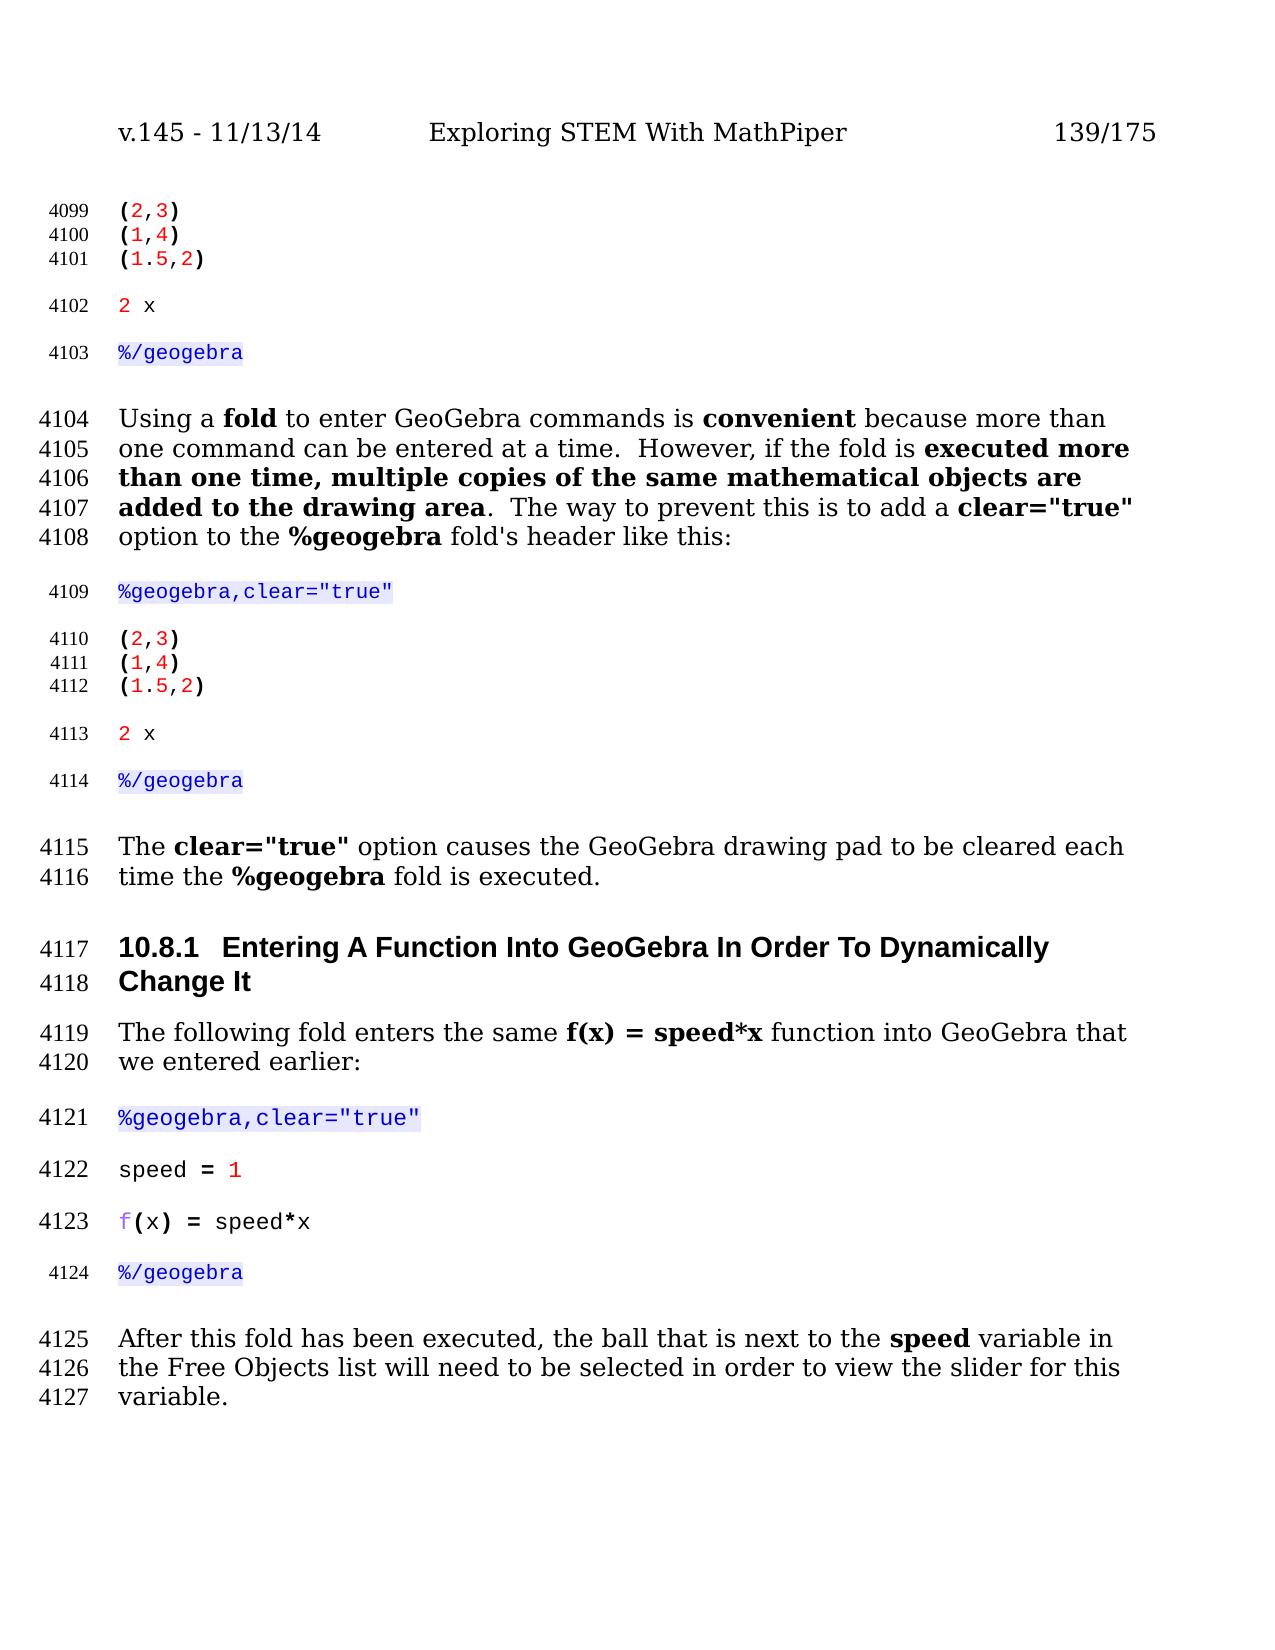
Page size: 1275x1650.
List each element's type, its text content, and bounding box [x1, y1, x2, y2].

text %geogebra,clear="true" [118, 1106, 1157, 1132]
text (1,4) [118, 652, 1157, 676]
text (2,3) [118, 200, 1157, 224]
text The clear="true" option causes the GeoGebra drawing pad to be cleared each time the %geogebra fold is executed. [118, 832, 1157, 891]
text 2 x [118, 723, 1157, 746]
text 2 x [118, 295, 1157, 319]
text %geogebra,clear="true" [118, 581, 1157, 604]
text After this fold has been executed, the ball that is next to the speed variable in the Free Objects list will need to be selected in order to view the slider for this variable. [118, 1324, 1157, 1412]
text %/geogebra [118, 1262, 1157, 1286]
subtitle Entering A Function Into GeoGebra In Order To Dynamically Change It [118, 930, 1157, 997]
text Using a fold to enter GeoGebra commands is convenient because more than one command can be entered at a time. However, if the fold is executed more than one time, multiple copies of the same mathematical objects are added to the drawing area. The way to prevent this is to add a clear="true" option to the %geogebra fold's header like this: [118, 404, 1157, 551]
text (1.5,2) [118, 248, 1157, 271]
text The following fold enters the same f(x) = speed*x function into GeoGebra that we entered earlier: [118, 1018, 1157, 1077]
text (1,4) [118, 224, 1157, 248]
text (1.5,2) [118, 676, 1157, 699]
text %/geogebra [118, 770, 1157, 794]
text %/geogebra [118, 342, 1157, 366]
text f(x) = speed*x [118, 1210, 1157, 1236]
text (2,3) [118, 628, 1157, 652]
text speed = 1 [118, 1158, 1157, 1184]
